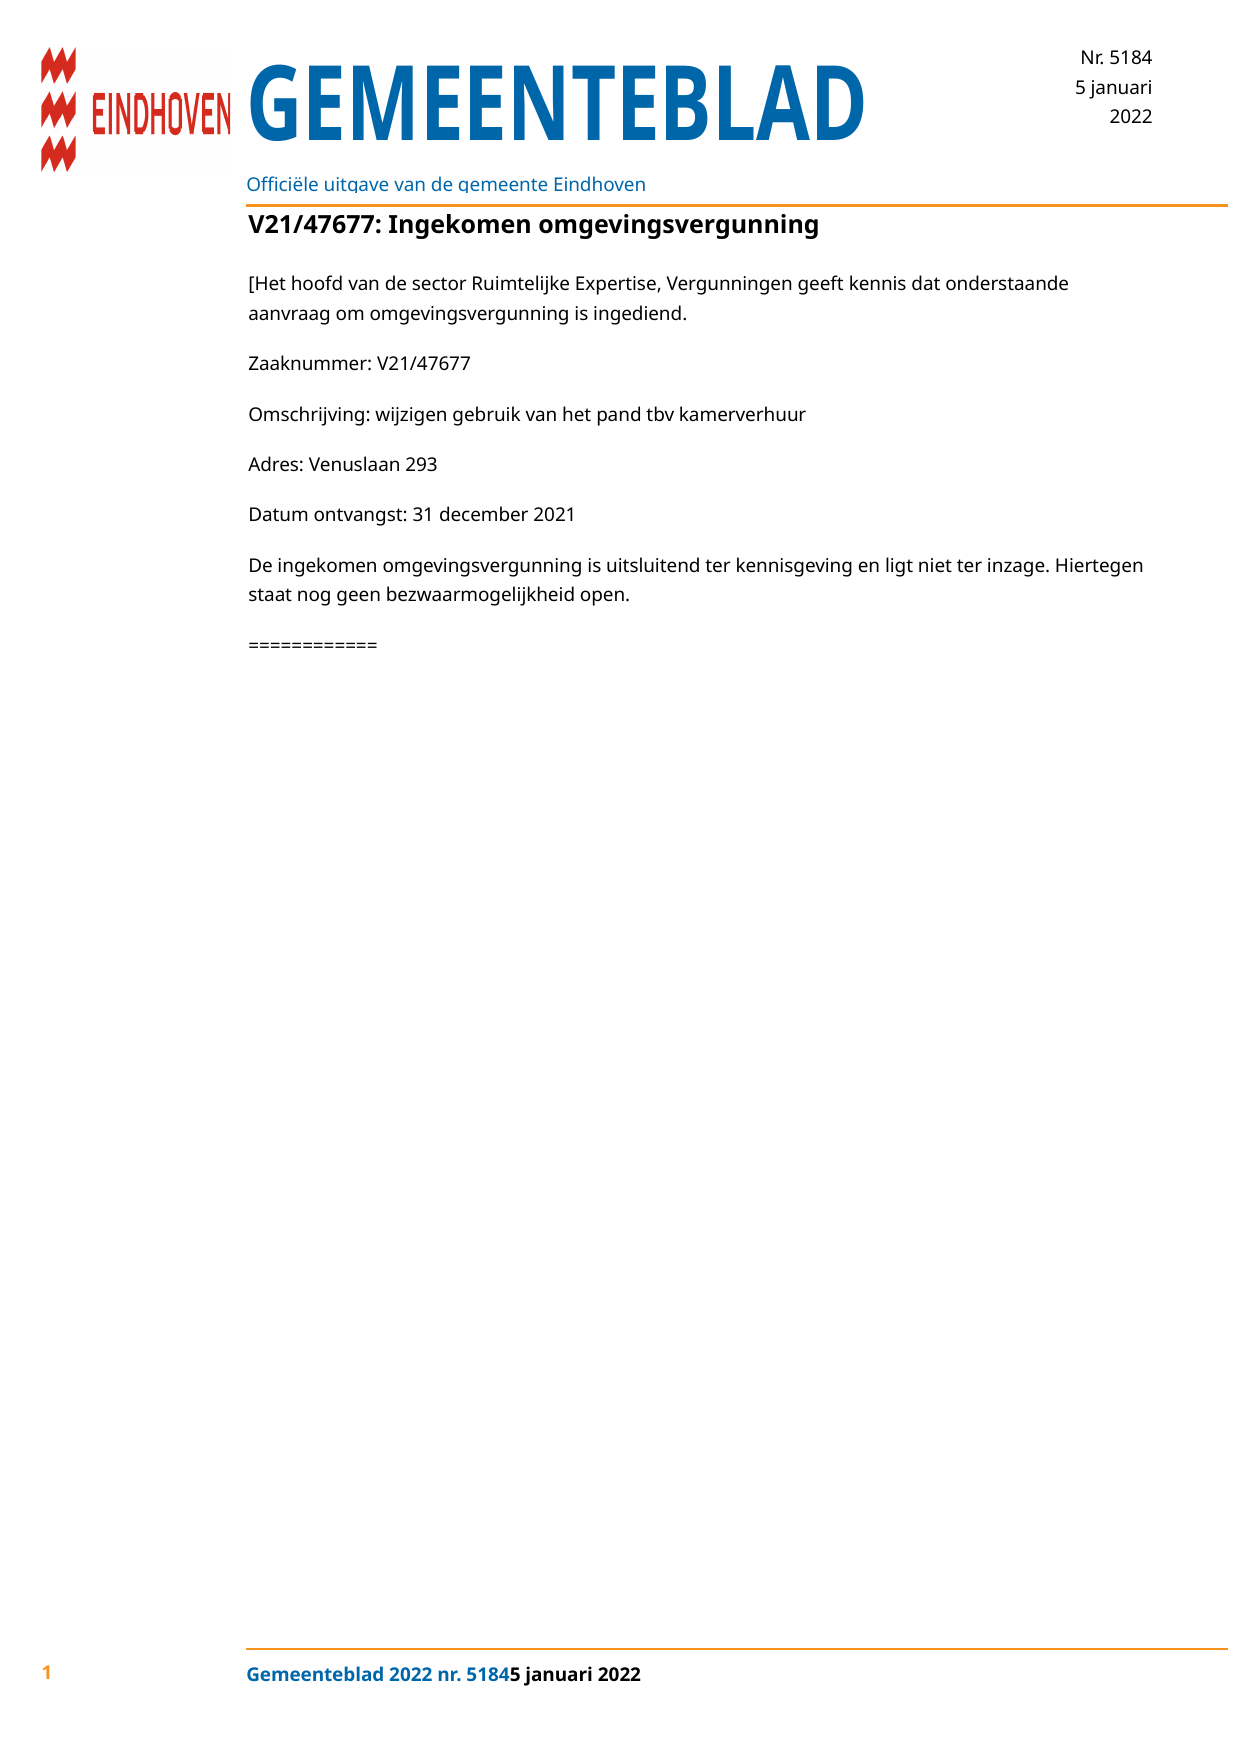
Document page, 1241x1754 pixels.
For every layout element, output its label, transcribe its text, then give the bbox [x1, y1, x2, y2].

picture [41, 47, 231, 172]
text Adres: Venuslaan 293 [248, 451, 1152, 477]
text Zaaknummer: V21/47677 [248, 350, 1152, 376]
text [Het hoofd van de sector Ruimtelijke Expertise, Vergunningen geeft kennis dat onderstaande aanvraag om omgevingsvergunning is ingediend. [248, 270, 1152, 326]
text Datum ontvangst: 31 december 2021 [248, 502, 1152, 527]
text ============ [248, 632, 1152, 658]
text Omschrijving: wijzigen gebruik van het pand tbv kamerverhuur [248, 401, 1152, 426]
text De ingekomen omgevingsvergunning is uitsluitend ter kennisgeving en ligt niet ter inzage. Hiertegen staat nog geen bezwaarmogelijkheid open. [248, 552, 1152, 607]
text V21/47677: Ingekomen omgevingsvergunning [248, 207, 1152, 241]
